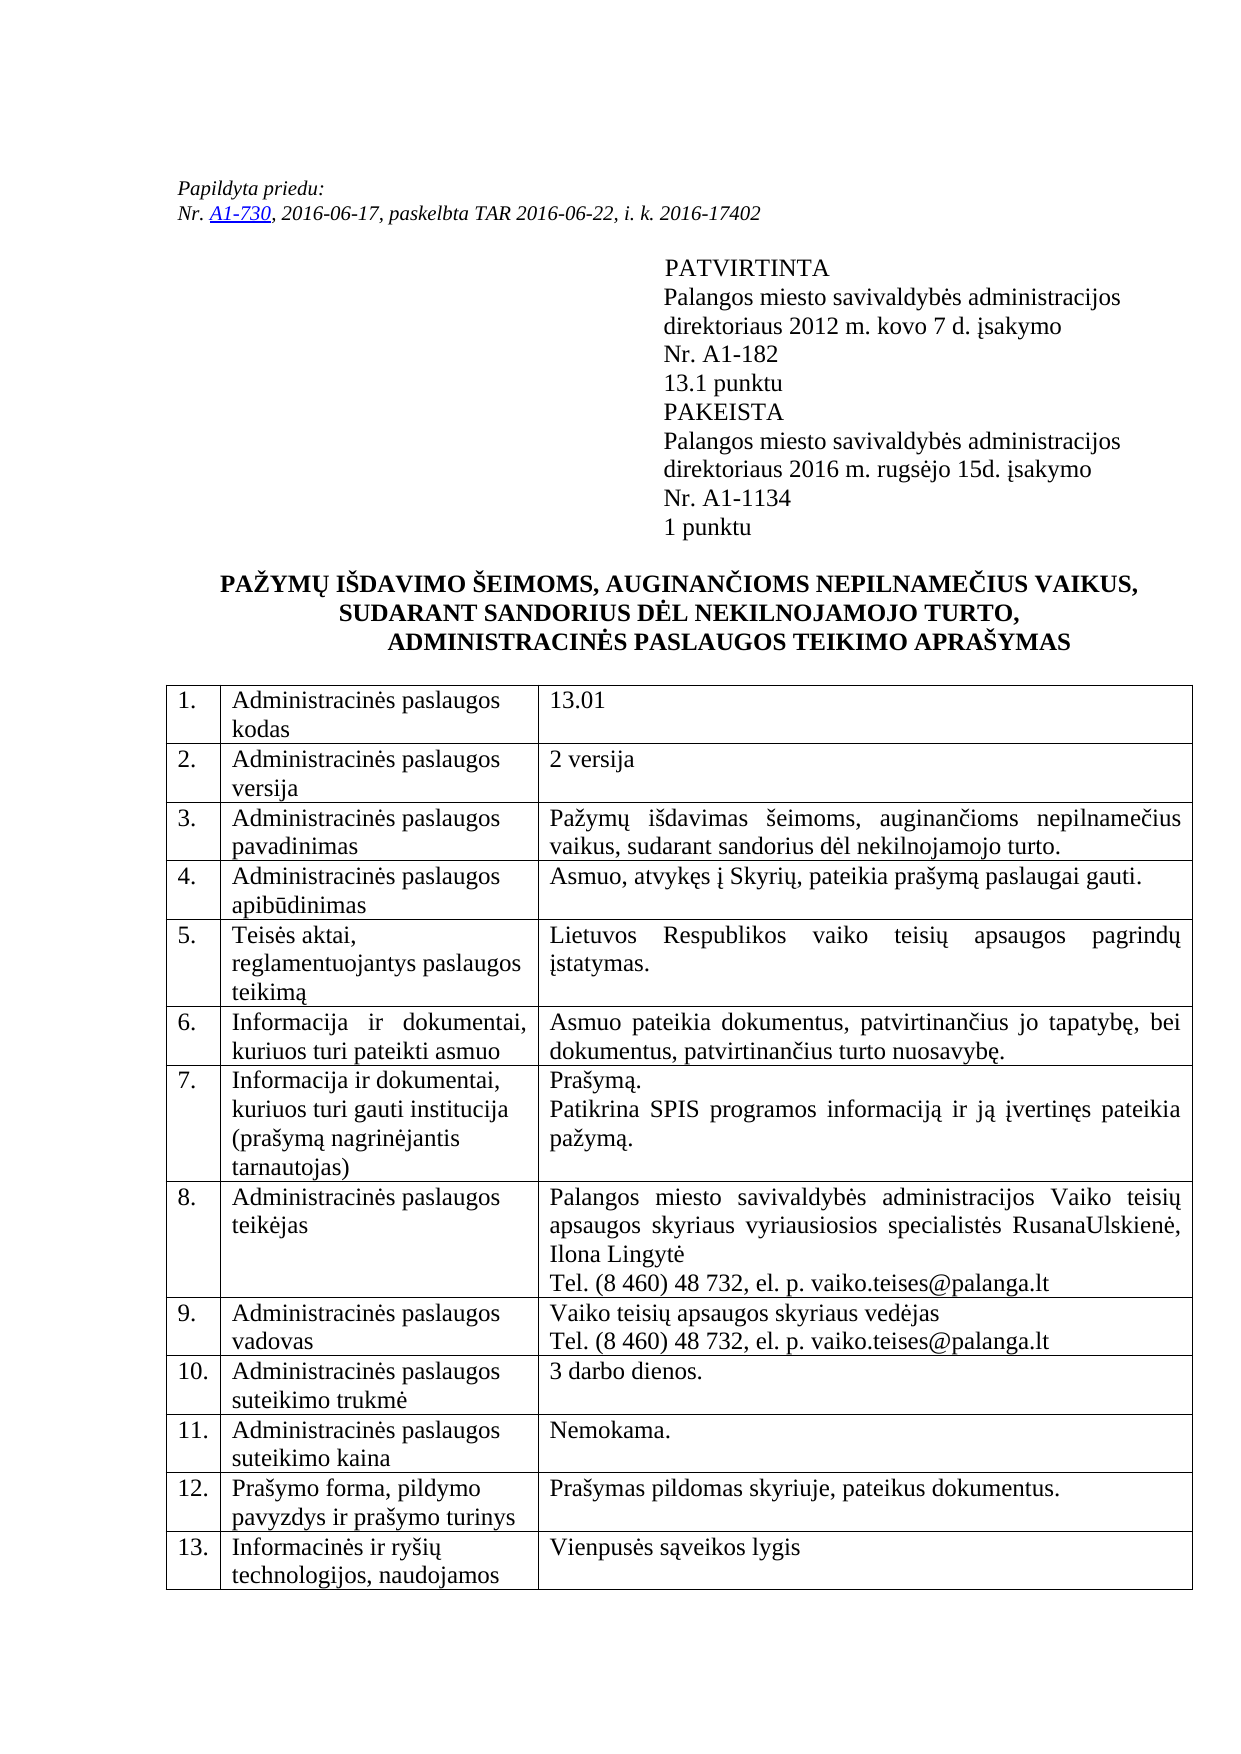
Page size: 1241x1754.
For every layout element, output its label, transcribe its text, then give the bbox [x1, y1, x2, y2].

table_cell Palangos miesto savivaldybės administracijos Vaiko teisių apsaugos skyriaus vyriausiosios specialistės RusanaUlskienė, Ilona Lingytė Tel. (8 460) 48 732, el. p. vaiko.teises@palanga.lt [539, 1182, 1192, 1297]
table_cell Prašymas pildomas skyriuje, pateikus dokumentus. [539, 1473, 1192, 1531]
text direktoriaus 2016 m. rugsėjo 15d. įsakymo [663, 454, 1181, 483]
table_cell Informacija ir dokumentai, kuriuos turi pateikti asmuo [221, 1007, 538, 1064]
table_cell Administracinės paslaugos versija [221, 744, 538, 802]
text 13.1 punktu [663, 368, 1181, 397]
table_cell Asmuo pateikia dokumentus, patvirtinančius jo tapatybę, bei dokumentus, patvirtinančius turto nuosavybę. [539, 1007, 1192, 1064]
table_cell 3 darbo dienos. [539, 1356, 1192, 1414]
table_cell Vaiko teisių apsaugos skyriaus vedėjas Tel. (8 460) 48 732, el. p. vaiko.teises@palanga.lt [539, 1298, 1192, 1355]
text Nr. A1-1134 [663, 483, 1181, 512]
text Palangos miesto savivaldybės administracijos [663, 282, 1181, 311]
text Papildyta priedu: [177, 176, 1181, 200]
text Pažymų išdavimo šeimoms, auginančioms nepilnamečius vaikus, sudarant sandorius dėl nekilnojamojo turto, [177, 569, 1181, 627]
table_cell Administracinės paslaugos suteikimo trukmė [221, 1356, 538, 1414]
table_cell 9. [167, 1298, 220, 1355]
table_cell Administracinės paslaugos suteikimo kaina [221, 1415, 538, 1472]
table_cell Asmuo, atvykęs į Skyrių, pateikia prašymą paslaugai gauti. [539, 861, 1192, 919]
table_cell Informacija ir dokumentai, kuriuos turi gauti institucija (prašymą nagrinėjantis tarnautojas) [221, 1066, 538, 1181]
table_cell 2. [167, 744, 220, 802]
table_cell Administracinės paslaugos pavadinimas [221, 803, 538, 860]
table_cell Vienpusės sąveikos lygis [539, 1532, 1192, 1589]
table_cell Pažymų išdavimas šeimoms, auginančioms nepilnamečius vaikus, sudarant sandorius dėl nekilnojamojo turto. [539, 803, 1192, 860]
table_cell Teisės aktai, reglamentuojantys paslaugos teikimą [221, 920, 538, 1006]
table_cell 2 versija [539, 744, 1192, 802]
table_cell Administracinės paslaugos teikėjas [221, 1182, 538, 1297]
text PAKEISTA [663, 397, 1181, 426]
text ADMINISTRACINĖS PASLAUGOS TEIKIMO APRAŠYMAS [277, 627, 1181, 656]
table_cell 8. [167, 1182, 220, 1297]
text direktoriaus 2012 m. kovo 7 d. įsakymo [663, 311, 1181, 339]
table_cell Nemokama. [539, 1415, 1192, 1472]
table_cell 4. [167, 861, 220, 919]
table_cell Prašymą. Patikrina SPIS programos informaciją ir ją įvertinęs pateikia pažymą. [539, 1066, 1192, 1181]
table_cell Prašymo forma, pildymo pavyzdys ir prašymo turinys [221, 1473, 538, 1531]
table_cell Informacinės ir ryšių technologijos, naudojamos [221, 1532, 538, 1589]
table_cell Administracinės paslaugos apibūdinimas [221, 861, 538, 919]
table_header 13.01 [539, 686, 1192, 743]
text 1 punktu [663, 512, 1181, 541]
table_cell 12. [167, 1473, 220, 1531]
table_cell 7. [167, 1066, 220, 1181]
text Palangos miesto savivaldybės administracijos [663, 426, 1181, 454]
text Nr. A1-730, 2016-06-17, paskelbta TAR 2016-06-22, i. k. 2016-17402 [177, 200, 1181, 224]
table_cell Administracinės paslaugos vadovas [221, 1298, 538, 1355]
text PATVIRTINTA [177, 253, 1181, 282]
table_cell Lietuvos Respublikos vaiko teisių apsaugos pagrindų įstatymas. [539, 920, 1192, 1006]
table_cell 10. [167, 1356, 220, 1414]
table_cell 5. [167, 920, 220, 1006]
table_header Administracinės paslaugos kodas [221, 686, 538, 743]
table_cell 3. [167, 803, 220, 860]
table_cell 6. [167, 1007, 220, 1064]
table_header 1. [167, 686, 220, 743]
text Nr. A1-182 [663, 339, 1181, 368]
table_cell 13. [167, 1532, 220, 1589]
table_cell 11. [167, 1415, 220, 1472]
